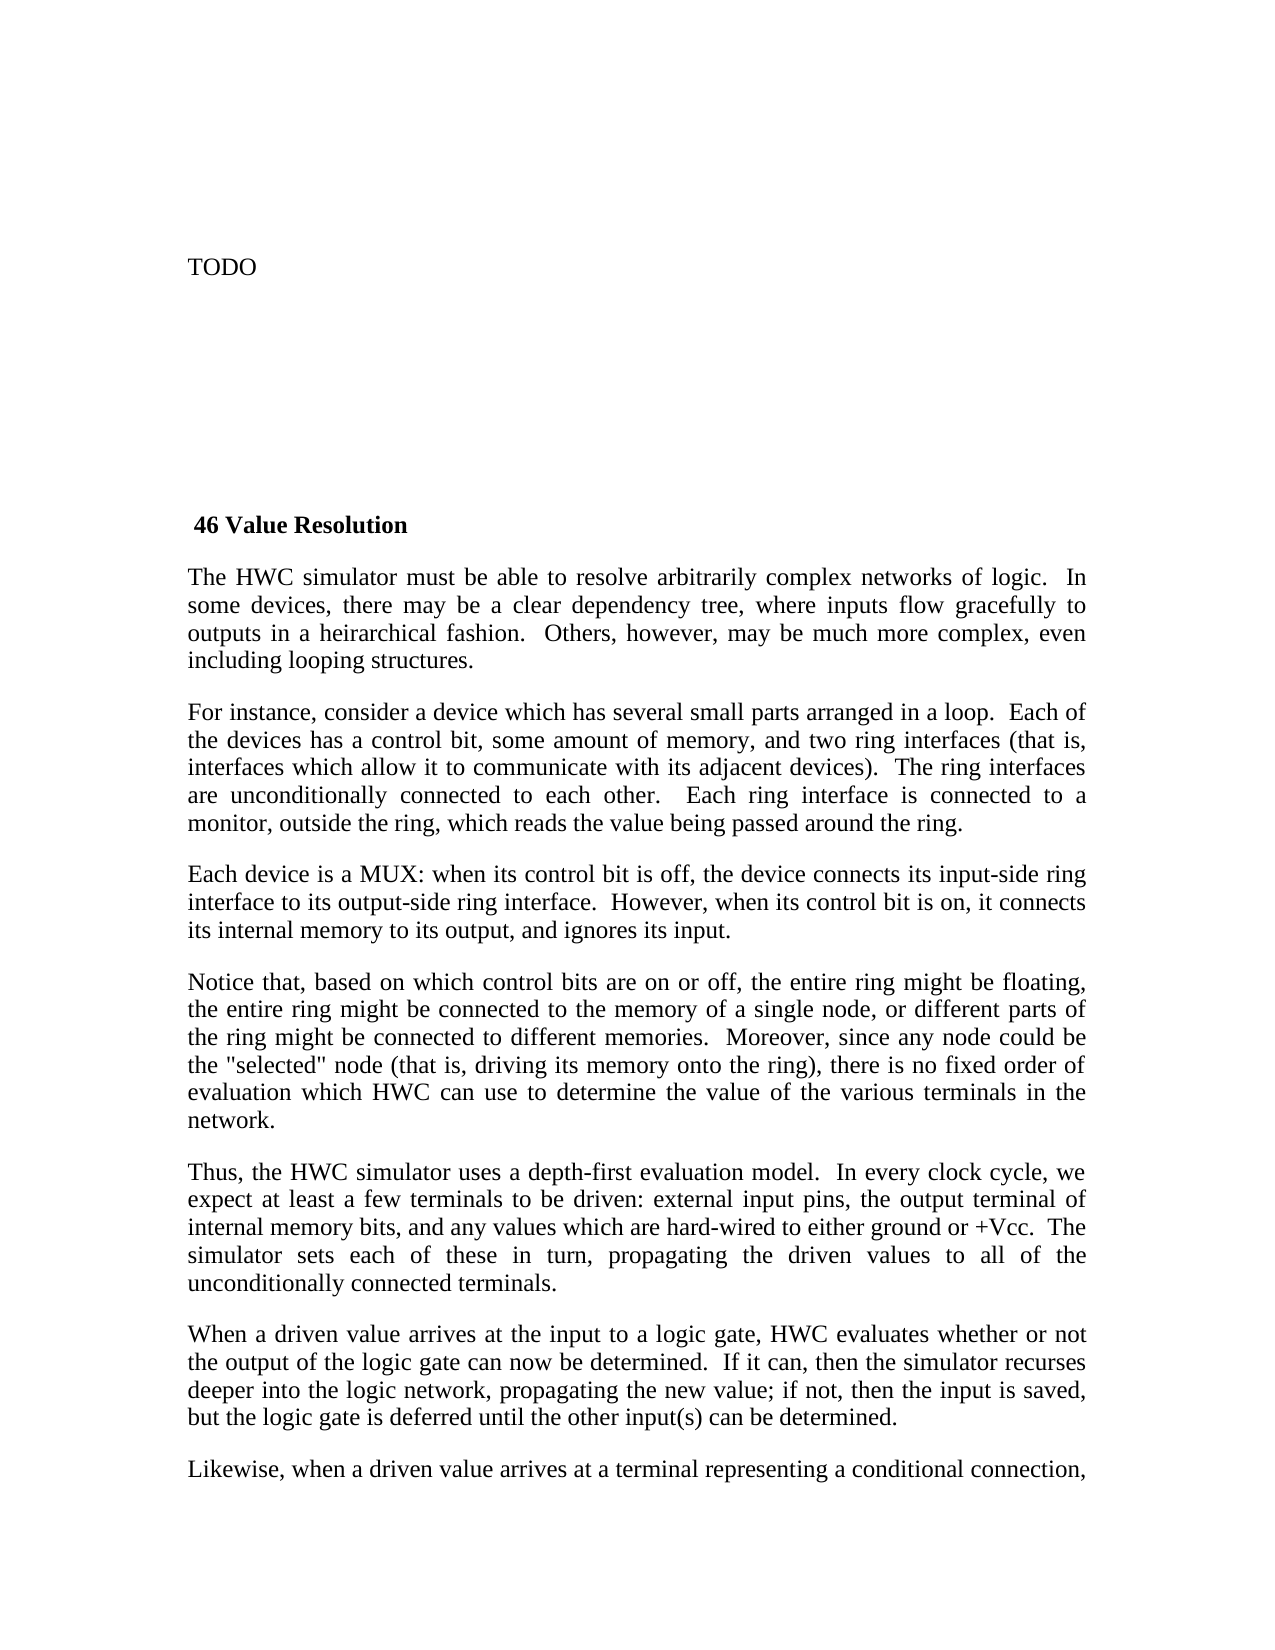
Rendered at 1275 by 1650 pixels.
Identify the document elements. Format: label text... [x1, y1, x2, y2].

text Thus, the HWC simulator uses a depth-first evaluation model. In every clock cycle, we expect at least a few terminals to be driven: external input pins, the output terminal of internal memory bits, and any values which are hard-wired to either ground or +Vcc. The simulator sets each of these in turn, propagating the driven values to all of the unconditionally connected terminals. [187, 1158, 1087, 1296]
text Each device is a MUX: when its control bit is off, the device connects its input-side ring interface to its output-side ring interface. However, when its control bit is on, it connects its internal memory to its output, and ignores its input. [187, 861, 1087, 944]
text For instance, consider a device which has several small parts arranged in a loop. Each of the devices has a control bit, some amount of memory, and two ring interfaces (that is, interfaces which allow it to communicate with its adjacent devices). The ring interfaces are unconditionally connected to each other. Each ring interface is connected to a monitor, outside the ring, which reads the value being passed around the ring. [187, 698, 1087, 837]
text The HWC simulator must be able to resolve arbitrarily complex networks of logic. In some devices, there may be a clear dependency tree, where inputs flow gracefully to outputs in a heirarchical fashion. Others, however, may be much more complex, even including looping structures. [187, 563, 1087, 674]
text Notice that, based on which control bits are on or off, the entire ring might be floating, the entire ring might be connected to the memory of a single node, or different parts of the ring might be connected to different memories. Moreover, since any node could be the "selected" node (that is, driving its memory onto the ring), there is no fixed order of evaluation which HWC can use to determine the value of the various terminals in the network. [187, 968, 1087, 1134]
text TODO [187, 253, 1087, 281]
list Value Resolution [187, 512, 1087, 539]
text Likewise, when a driven value arrives at a terminal representing a conditional connection, [187, 1455, 1087, 1483]
text When a driven value arrives at the input to a logic gate, HWC evaluates whether or not the output of the logic gate can now be determined. If it can, then the simulator recurses deeper into the logic network, propagating the new value; if not, then the input is saved, but the logic gate is deferred until the other input(s) can be determined. [187, 1320, 1087, 1431]
